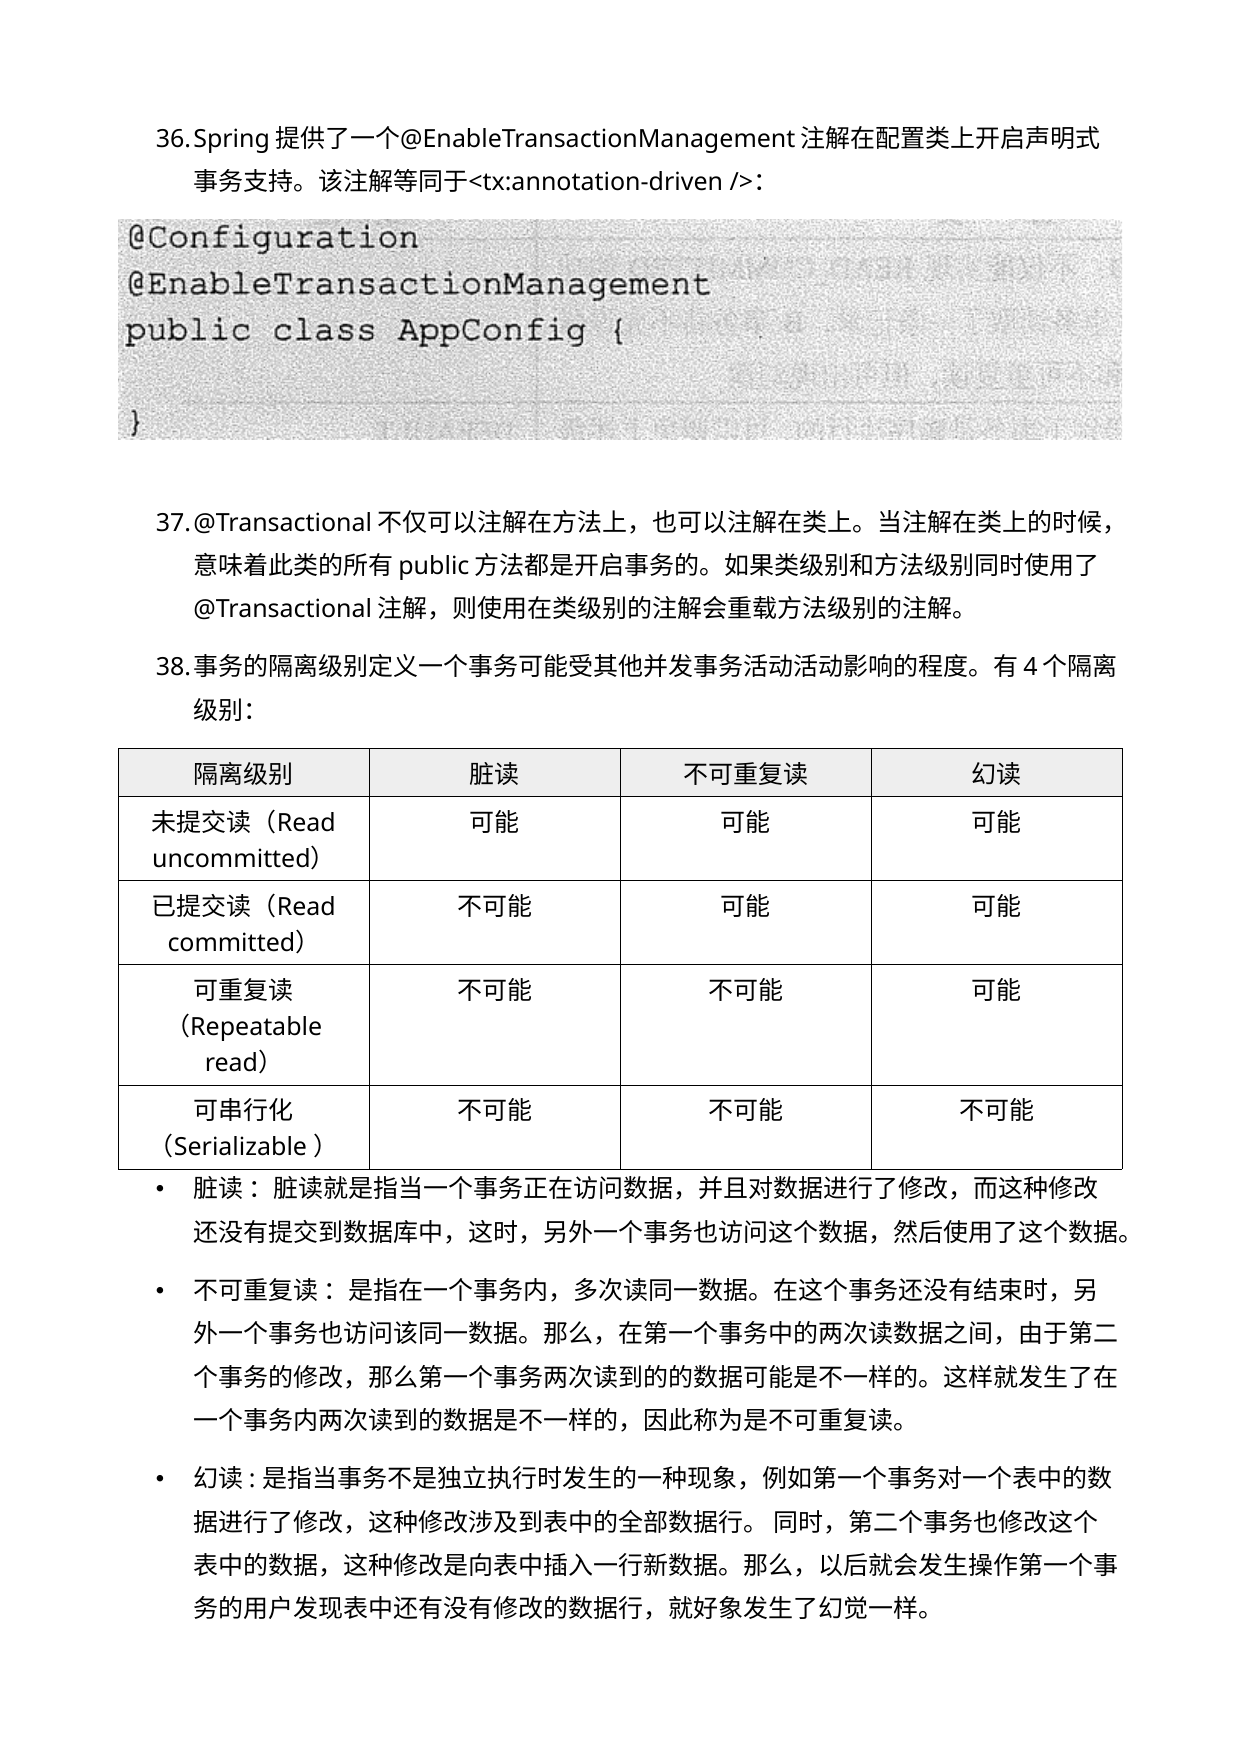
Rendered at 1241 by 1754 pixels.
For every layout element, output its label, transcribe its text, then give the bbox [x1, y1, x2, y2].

table_cell 不可能 [872, 1086, 1122, 1169]
table_header 不可重复读 [621, 749, 871, 796]
list 不可重复读 ：是指在一个事务内，多次读同一数据。在这个事务还没有结束时，另外一个事务也访问该同一数据。那么，在第一个事务中的两次读数据之间，由于第二个事务的修改，那么第一个事务两次读到的的数据可能是不一样的。这样就发生了在一个事务内两次读到的数据是不一样的，因此称为是不可重复读。 [156, 1270, 1122, 1437]
table_cell 不可能 [370, 965, 620, 1084]
table_cell 未提交读（Read uncommitted） [119, 797, 369, 880]
list 幻读 : 是指当事务不是独立执行时发生的一种现象，例如第一个事务对一个表中的数据进行了修改，这种修改涉及到表中的全部数据行。 同时，第二个事务也修改这个表中的数据，这种修改是向表中插入一行新数据。那么，以后就会发生操作第一个事务的用户发现表中还有没有修改的数据行，就好象发生了幻觉一样。 [156, 1458, 1122, 1625]
picture [118, 219, 1123, 440]
table_cell 已提交读（Read committed） [119, 881, 369, 964]
table_cell 可串行化（Serializable ） [119, 1086, 369, 1169]
table_header 隔离级别 [119, 749, 369, 796]
table_cell 可能 [872, 881, 1122, 964]
table_header 幻读 [872, 749, 1122, 796]
list @Transactional不仅可以注解在方法上，也可以注解在类上。当注解在类上的时候，意味着此类的所有public方法都是开启事务的。如果类级别和方法级别同时使用了@Transactional注解，则使用在类级别的注解会重载方法级别的注解。 [156, 502, 1122, 625]
table_cell 可重复读（Repeatable read） [119, 965, 369, 1084]
table_cell 不可能 [370, 881, 620, 964]
table_cell 可能 [370, 797, 620, 880]
list Spring提供了一个@EnableTransactionManagement注解在配置类上开启声明式事务支持。该注解等同于<tx:annotation-driven />： [156, 118, 1122, 198]
table_cell 不可能 [370, 1086, 620, 1169]
list 事务的隔离级别定义一个事务可能受其他并发事务活动活动影响的程度。有4个隔离级别： [156, 647, 1122, 727]
table_cell 可能 [872, 797, 1122, 880]
table_cell 可能 [621, 881, 871, 964]
table_cell 可能 [621, 797, 871, 880]
table_cell 不可能 [621, 965, 871, 1084]
table_cell 可能 [872, 965, 1122, 1084]
table_cell 不可能 [621, 1086, 871, 1169]
list 脏读 ：脏读就是指当一个事务正在访问数据，并且对数据进行了修改，而这种修改还没有提交到数据库中，这时，另外一个事务也访问这个数据，然后使用了这个数据。 [156, 1170, 1122, 1248]
table_header 脏读 [370, 749, 620, 796]
